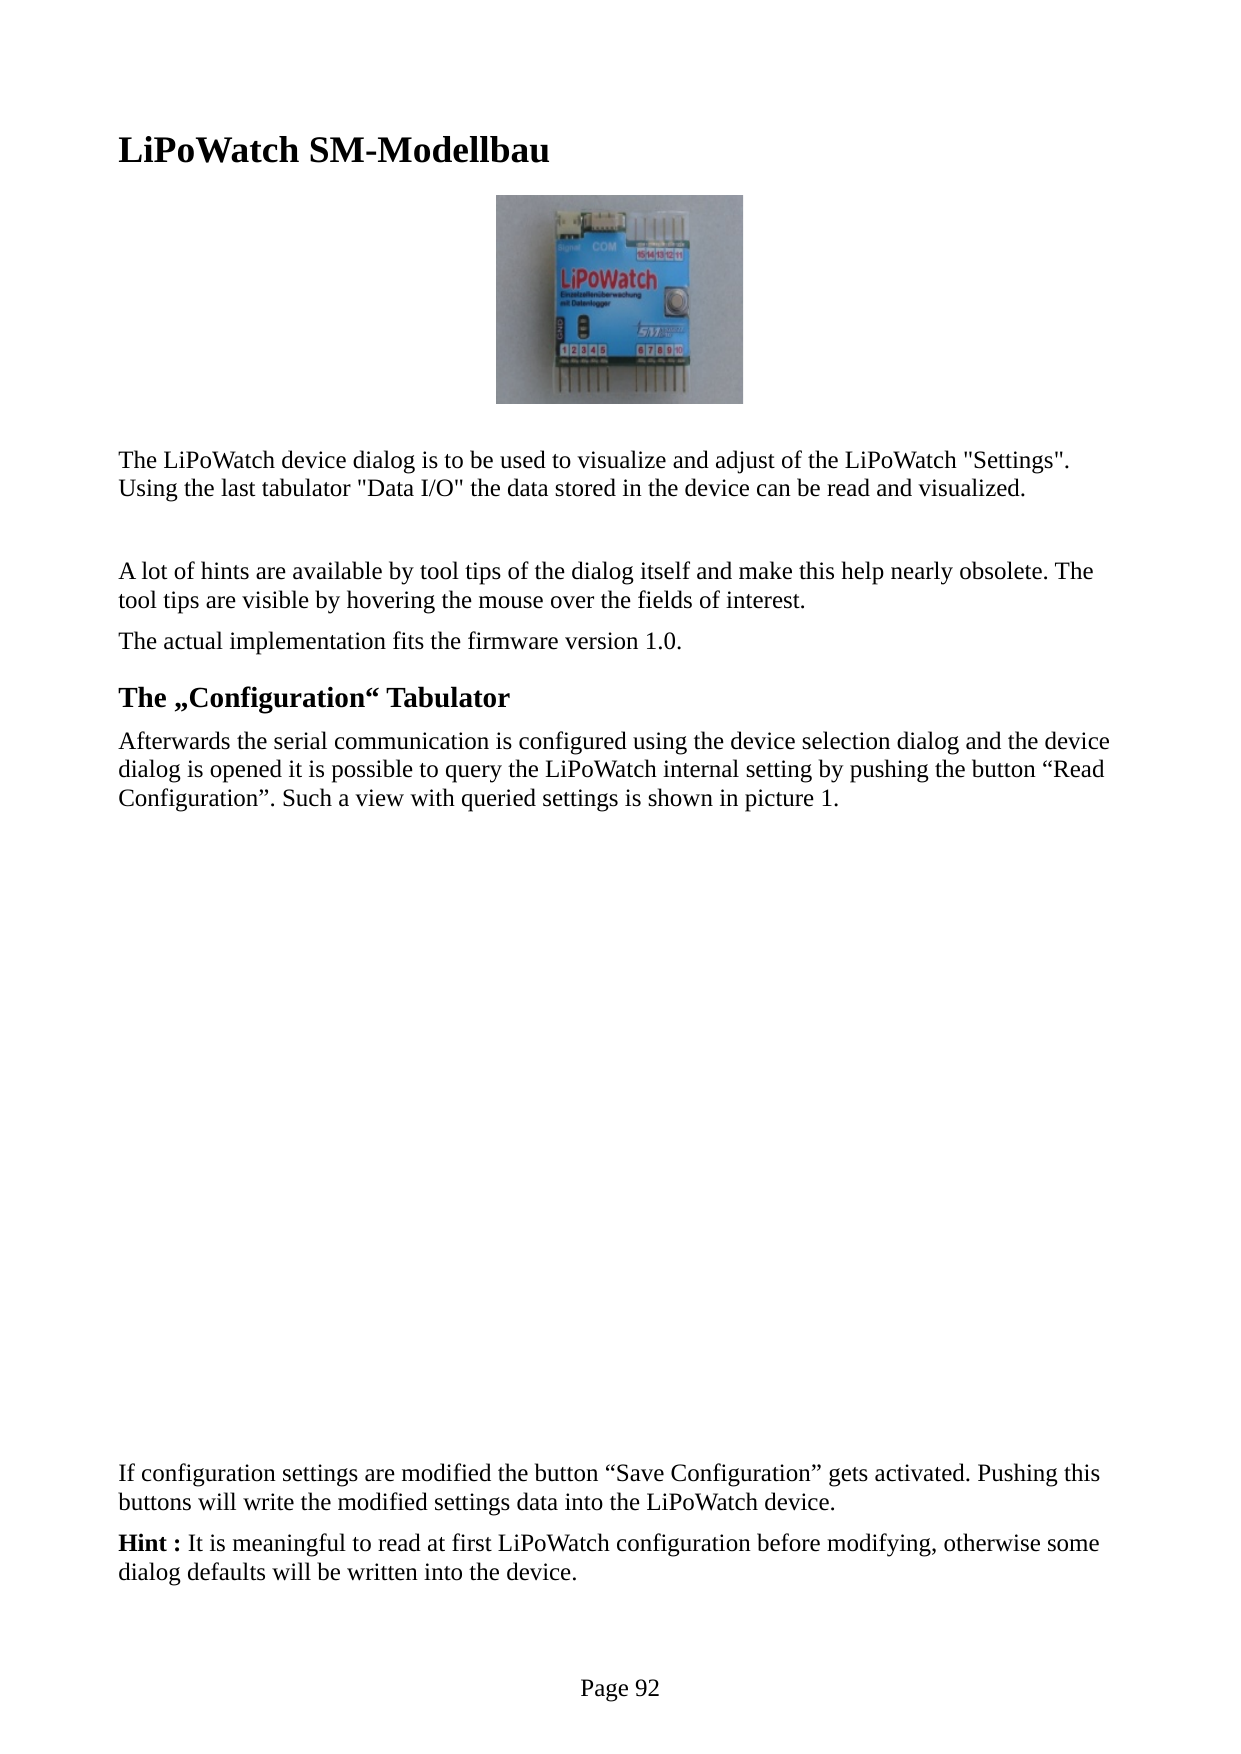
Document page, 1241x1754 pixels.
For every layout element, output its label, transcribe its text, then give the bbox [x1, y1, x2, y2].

picture [496, 195, 744, 404]
text Hint : It is meaningful to read at first LiPoWatch configuration before modifying, otherwise some dialog defaults will be written into the device. [118, 1528, 1122, 1585]
text Afterwards the serial communication is configured using the device selection dialog and the device dialog is opened it is possible to query the LiPoWatch internal setting by pushing the button “Read Configuration”. Such a view with queried settings is shown in picture 1. [118, 726, 1122, 812]
text If configuration settings are modified the button “Save Configuration” gets activated. Pushing this buttons will write the modified settings data into the LiPoWatch device. [118, 1458, 1122, 1515]
text The actual implementation fits the firmware version 1.0. [118, 626, 1122, 655]
subtitle The „Configuration“ Tabulator [118, 680, 1122, 713]
subtitle LiPoWatch SM-Modellbau [118, 127, 1122, 170]
text A lot of hints are available by tool tips of the dialog itself and make this help nearly obsolete. The tool tips are visible by hovering the mouse over the fields of interest. [118, 556, 1122, 613]
text The LiPoWatch device dialog is to be used to visualize and adjust of the LiPoWatch "Settings". Using the last tabulator "Data I/O" the data stored in the device can be read and visualized. [118, 445, 1122, 502]
